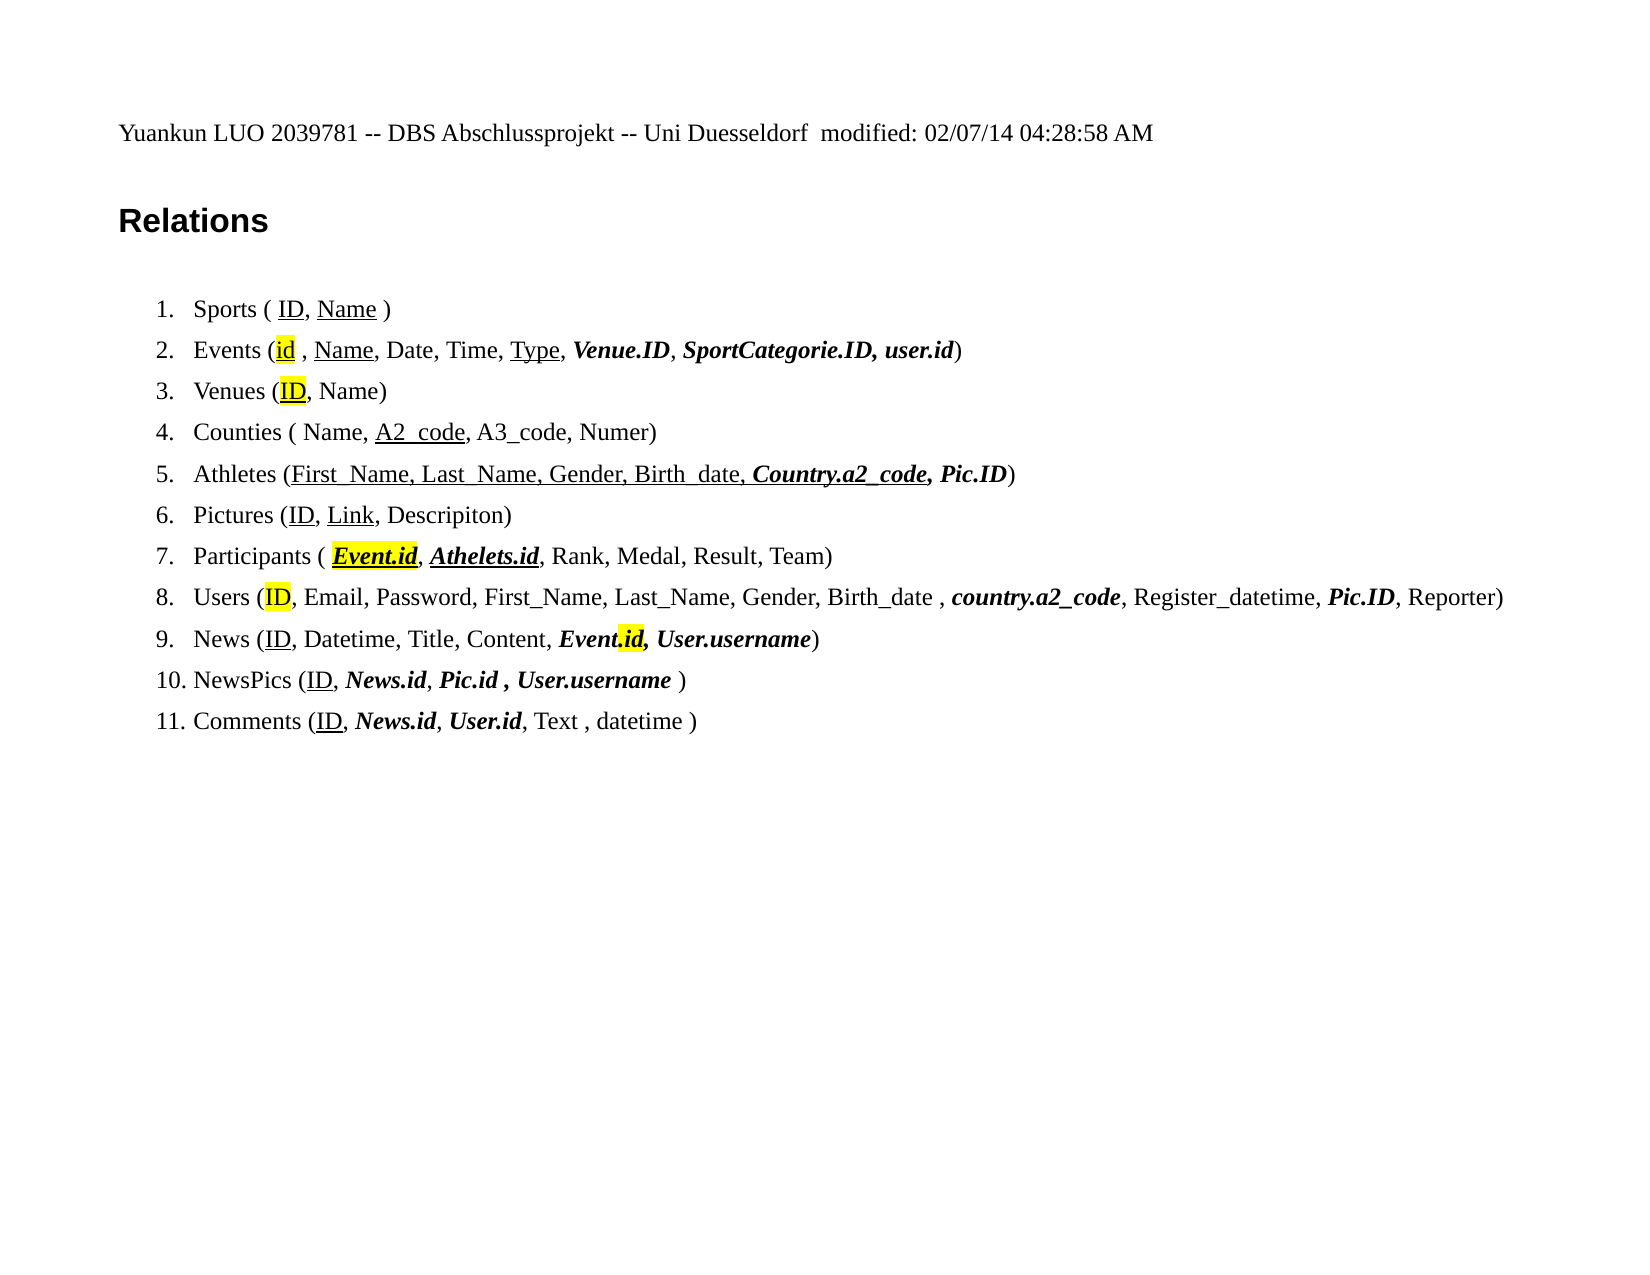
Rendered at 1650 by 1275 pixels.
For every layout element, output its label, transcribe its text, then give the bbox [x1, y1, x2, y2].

list Participants ( Event.id, Athelets.id, Rank, Medal, Result, Team) [156, 541, 1532, 570]
list Venues (ID, Name) [156, 376, 1532, 405]
list Pictures (ID, Link, Descripiton) [156, 500, 1532, 529]
list News (ID, Datetime, Title, Content, Event.id, User.username) [156, 624, 1532, 652]
list Sports ( ID, Name ) [156, 294, 1532, 322]
list NewsPics (ID, News.id, Pic.id , User.username ) [156, 665, 1532, 694]
list Users (ID, Email, Password, First_Name, Last_Name, Gender, Birth_date , country.a2_code, Register_datetime, Pic.ID, Reporter) [156, 582, 1532, 611]
list Events (id , Name, Date, Time, Type, Venue.ID, SportCategorie.ID, user.id) [156, 335, 1532, 364]
subtitle Relations [118, 201, 1532, 240]
list Athletes (First_Name, Last_Name, Gender, Birth_date, Country.a2_code, Pic.ID) [156, 459, 1532, 487]
list Counties ( Name, A2_code, A3_code, Numer) [156, 417, 1532, 446]
list Comments (ID, News.id, User.id, Text , datetime ) [156, 706, 1532, 735]
